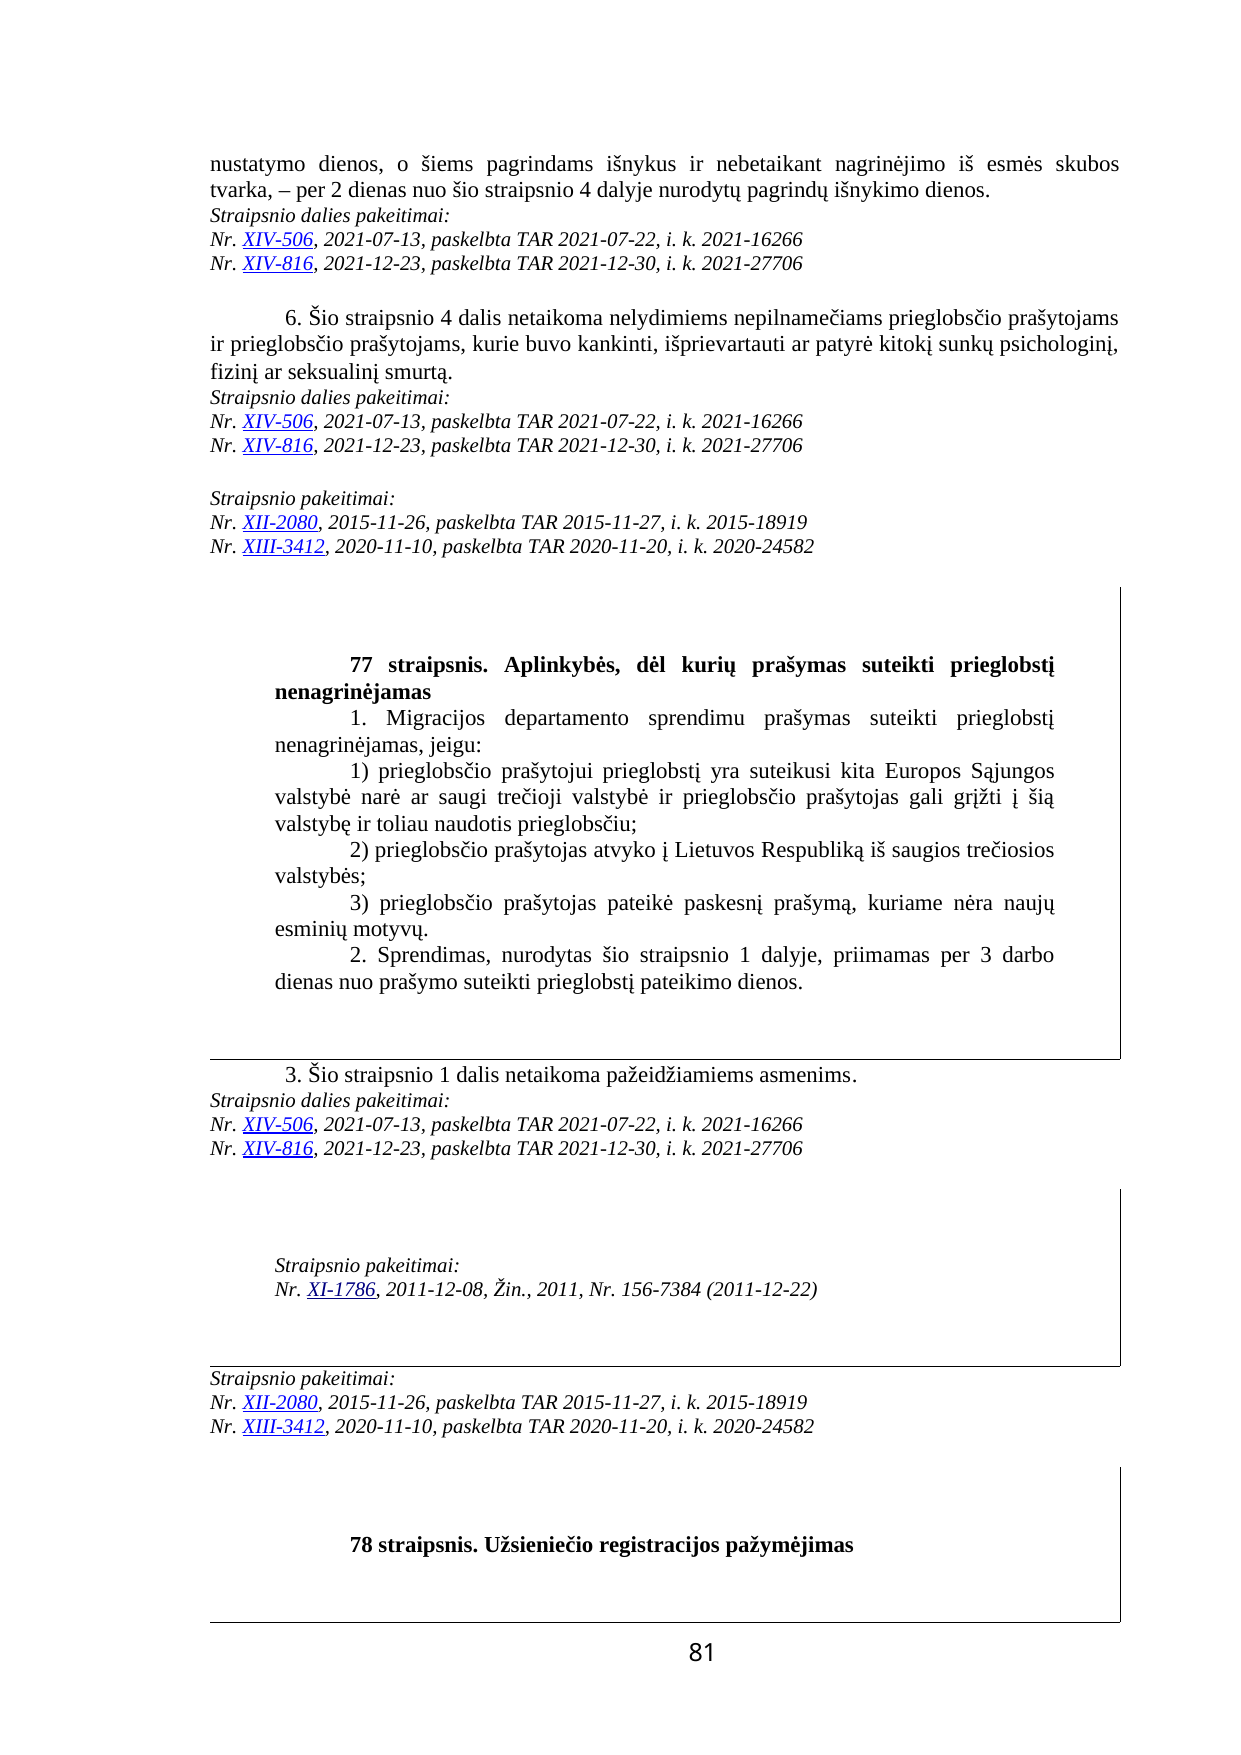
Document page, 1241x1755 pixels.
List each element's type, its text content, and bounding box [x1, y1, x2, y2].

text 1) prieglobsčio prašytojui prieglobstį yra suteikusi kita Europos Sąjungos valstybė narė ar saugi trečioji valstybė ir prieglobsčio prašytojas gali grįžti į šią valstybę ir toliau naudotis prieglobsčiu; [210, 757, 1120, 836]
text 6. Šio straipsnio 4 dalis netaikoma nelydimiems nepilnamečiams prieglobsčio prašytojams ir prieglobsčio prašytojams, kurie buvo kankinti, išprievartauti ar patyrė kitokį sunkų psichologinį, fizinį ar seksualinį smurtą. [210, 304, 1120, 385]
text 3) prieglobsčio prašytojas pateikė paskesnį prašymą, kuriame nėra naujų esminių motyvų. [210, 889, 1120, 941]
text Straipsnio dalies pakeitimai: [210, 385, 1120, 409]
text Nr. XI-1786, 2011-12-08, Žin., 2011, Nr. 156-7384 (2011-12-22) [210, 1277, 1120, 1366]
text 2. Sprendimas, nurodytas šio straipsnio 1 dalyje, priimamas per 3 darbo dienas nuo prašymo suteikti prieglobstį pateikimo dienos. [210, 941, 1120, 1059]
text 1. Migracijos departamento sprendimu prašymas suteikti prieglobstį nenagrinėjamas, jeigu: [210, 704, 1120, 757]
text Straipsnio pakeitimai: [210, 1188, 1120, 1277]
text 3. Šio straipsnio 1 dalis netaikoma pažeidžiamiems asmenims. [210, 1059, 1120, 1087]
text Nr. XIV-506, 2021-07-13, paskelbta TAR 2021-07-22, i. k. 2021-16266 [210, 409, 1120, 433]
text Nr. XIII-3412, 2020-11-10, paskelbta TAR 2020-11-20, i. k. 2020-24582 [210, 534, 1120, 558]
text 78 straipsnis. Užsieniečio registracijos pažymėjimas [210, 1467, 1120, 1622]
text 77 straipsnis. Aplinkybės, dėl kurių prašymas suteikti prieglobstį nenagrinėjamas [210, 587, 1120, 704]
text 2) prieglobsčio prašytojas atvyko į Lietuvos Respubliką iš saugios trečiosios valstybės; [210, 836, 1120, 889]
text Straipsnio pakeitimai: [210, 1366, 1120, 1390]
text Nr. XIV-816, 2021-12-23, paskelbta TAR 2021-12-30, i. k. 2021-27706 [210, 1136, 1120, 1160]
text Nr. XIV-816, 2021-12-23, paskelbta TAR 2021-12-30, i. k. 2021-27706 [210, 251, 1120, 275]
text Nr. XIV-506, 2021-07-13, paskelbta TAR 2021-07-22, i. k. 2021-16266 [210, 227, 1120, 251]
text Straipsnio pakeitimai: [210, 486, 1120, 510]
text Straipsnio dalies pakeitimai: [210, 203, 1120, 227]
text Nr. XII-2080, 2015-11-26, paskelbta TAR 2015-11-27, i. k. 2015-18919 [210, 1390, 1120, 1414]
text Nr. XII-2080, 2015-11-26, paskelbta TAR 2015-11-27, i. k. 2015-18919 [210, 510, 1120, 534]
text Nr. XIII-3412, 2020-11-10, paskelbta TAR 2020-11-20, i. k. 2020-24582 [210, 1414, 1120, 1438]
text Nr. XIV-506, 2021-07-13, paskelbta TAR 2021-07-22, i. k. 2021-16266 [210, 1112, 1120, 1136]
text Nr. XIV-816, 2021-12-23, paskelbta TAR 2021-12-30, i. k. 2021-27706 [210, 433, 1120, 457]
text Straipsnio dalies pakeitimai: [210, 1087, 1120, 1112]
text nustatymo dienos, o šiems pagrindams išnykus ir nebetaikant nagrinėjimo iš esmės skubos tvarka, – per 2 dienas nuo šio straipsnio 4 dalyje nurodytų pagrindų išnykimo dienos. [210, 150, 1120, 203]
